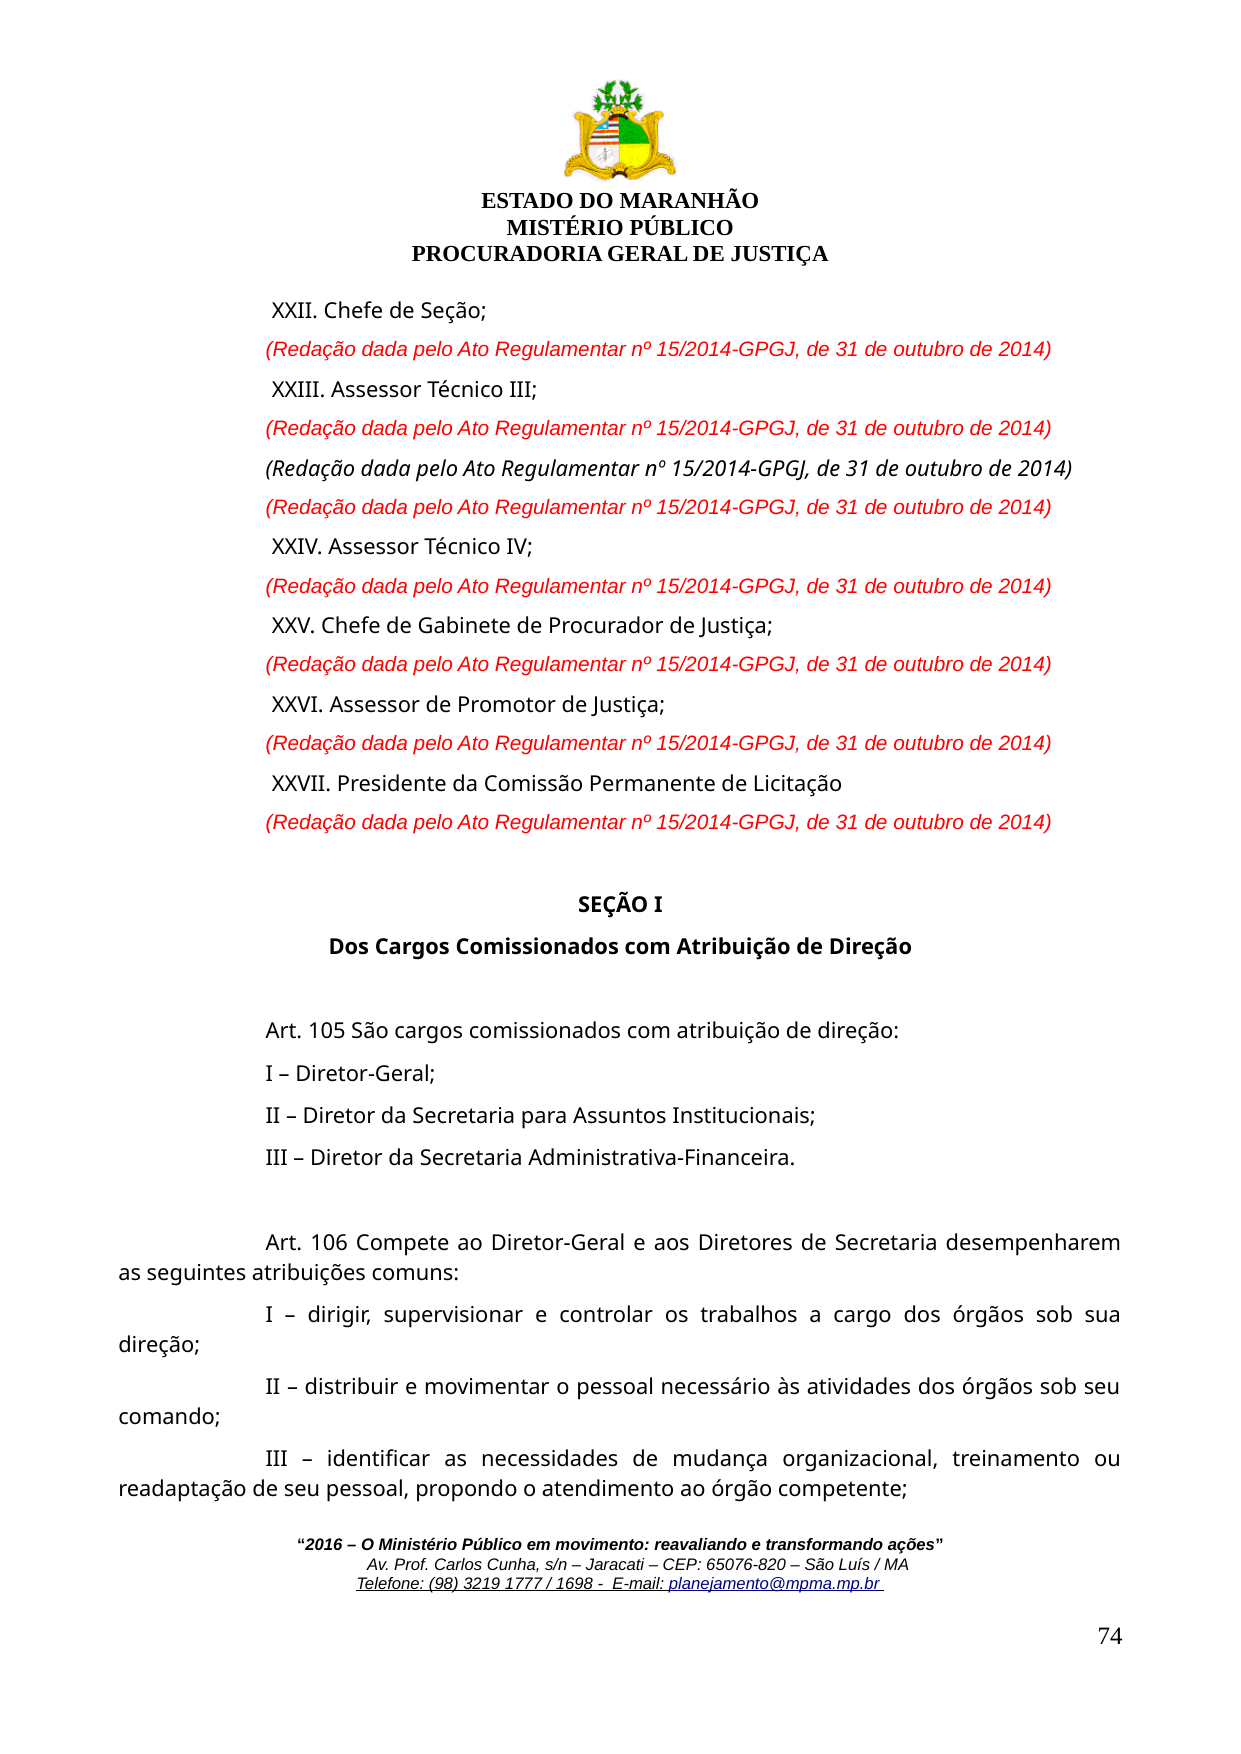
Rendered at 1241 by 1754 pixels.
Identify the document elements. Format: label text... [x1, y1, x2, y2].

text XXVII. Presidente da Comissão Permanente de Licitação [118, 767, 1122, 797]
text I – dirigir, supervisionar e controlar os trabalhos a cargo dos órgãos sob sua direção; [118, 1299, 1122, 1358]
text III – Diretor da Secretaria Administrativa-Financeira. [118, 1142, 1122, 1172]
text XXVI. Assessor de Promotor de Justiça; [118, 689, 1122, 718]
text (Redação dada pelo Ato Regulamentar nº 15/2014-GPGJ, de 31 de outubro de 2014) [118, 337, 1122, 361]
text (Redação dada pelo Ato Regulamentar nº 15/2014-GPGJ, de 31 de outubro de 2014) [118, 573, 1122, 597]
text XXV. Chefe de Gabinete de Procurador de Justiça; [118, 610, 1122, 640]
text XXII. Chefe de Seção; [118, 295, 1122, 325]
text (Redação dada pelo Ato Regulamentar nº 15/2014-GPGJ, de 31 de outubro de 2014) [118, 652, 1122, 676]
text Art. 106 Compete ao Diretor-Geral e aos Diretores de Secretaria desempenharem as seguintes atribuições comuns: [118, 1227, 1122, 1286]
text (Redação dada pelo Ato Regulamentar nº 15/2014-GPGJ, de 31 de outubro de 2014) [118, 810, 1122, 834]
text (Redação dada pelo Ato Regulamentar nº 15/2014-GPGJ, de 31 de outubro de 2014) [118, 495, 1122, 519]
text III – identificar as necessidades de mudança organizacional, treinamento ou readaptação de seu pessoal, propondo o atendimento ao órgão competente; [118, 1443, 1122, 1503]
text I – Diretor-Geral; [118, 1058, 1122, 1087]
text II – Diretor da Secretaria para Assuntos Institucionais; [118, 1100, 1122, 1130]
text SEÇÃO I [118, 888, 1122, 918]
text XXIII. Assessor Técnico III; [118, 374, 1122, 403]
text II – distribuir e movimentar o pessoal necessário às atividades dos órgãos sob seu comando; [118, 1371, 1122, 1431]
text (Redação dada pelo Ato Regulamentar nº 15/2014-GPGJ, de 31 de outubro de 2014) [118, 731, 1122, 755]
text (Redação dada pelo Ato Regulamentar nº 15/2014-GPGJ, de 31 de outubro de 2014) [118, 452, 1122, 482]
text Dos Cargos Comissionados com Atribuição de Direção [118, 931, 1122, 961]
text (Redação dada pelo Ato Regulamentar nº 15/2014-GPGJ, de 31 de outubro de 2014) [118, 416, 1122, 440]
text XXIV. Assessor Técnico IV; [118, 531, 1122, 561]
text Art. 105 São cargos comissionados com atribuição de direção: [118, 1015, 1122, 1045]
